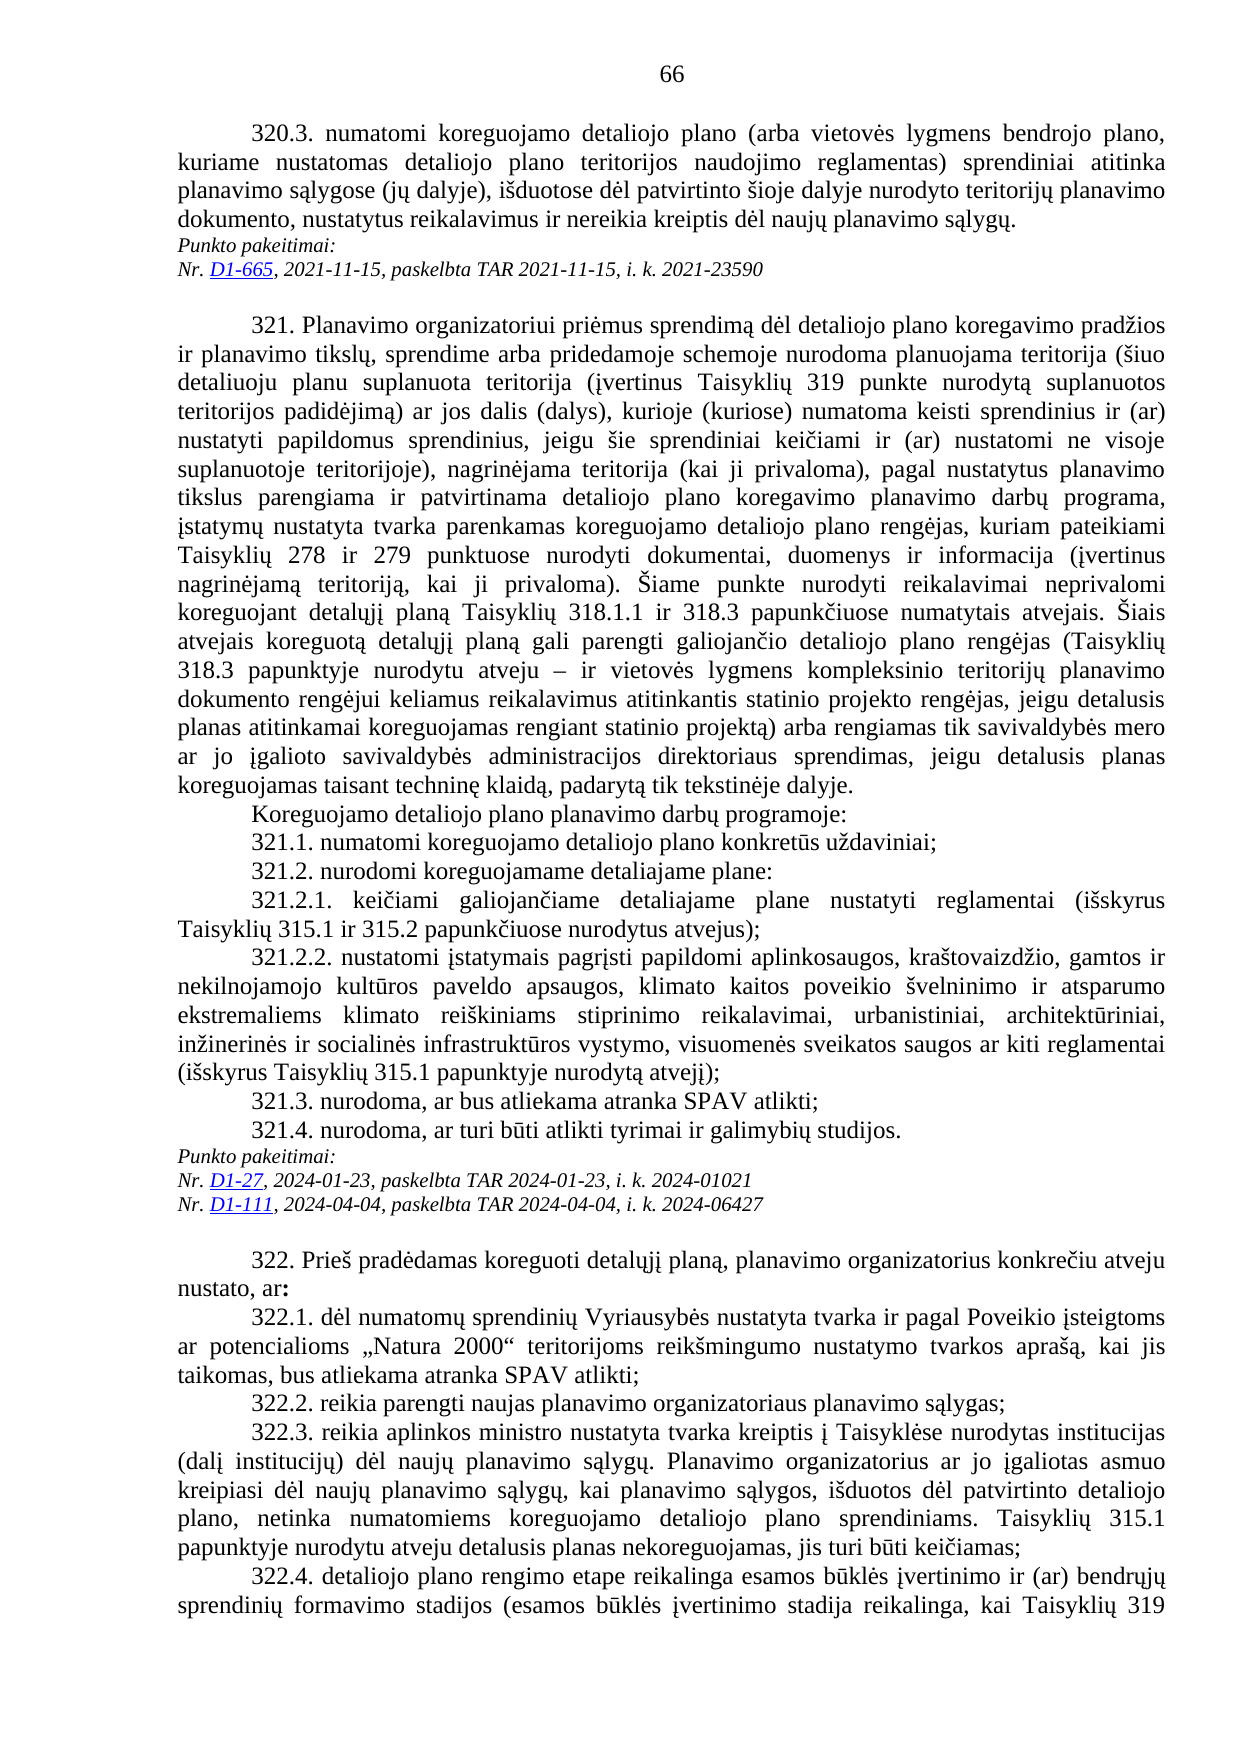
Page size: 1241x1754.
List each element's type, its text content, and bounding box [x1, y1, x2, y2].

text 322.2. reikia parengti naujas planavimo organizatoriaus planavimo sąlygas; [177, 1388, 1166, 1417]
text Nr. D1-111, 2024-04-04, paskelbta TAR 2024-04-04, i. k. 2024-06427 [177, 1192, 1166, 1216]
text 321.1. numatomi koreguojamo detaliojo plano konkretūs uždaviniai; [177, 827, 1166, 856]
text 321.3. nurodoma, ar bus atliekama atranka SPAV atlikti; [177, 1086, 1166, 1115]
text 320.3. numatomi koreguojamo detaliojo plano (arba vietovės lygmens bendrojo plano, kuriame nustatomas detaliojo plano teritorijos naudojimo reglamentas) sprendiniai atitinka planavimo sąlygose (jų dalyje), išduotose dėl patvirtinto šioje dalyje nurodyto teritorijų planavimo dokumento, nustatytus reikalavimus ir nereikia kreiptis dėl naujų planavimo sąlygų. [177, 118, 1166, 233]
text Nr. D1-665, 2021-11-15, paskelbta TAR 2021-11-15, i. k. 2021-23590 [177, 257, 1166, 281]
text Nr. D1-27, 2024-01-23, paskelbta TAR 2024-01-23, i. k. 2024-01021 [177, 1168, 1166, 1192]
text 322.1. dėl numatomų sprendinių Vyriausybės nustatyta tvarka ir pagal Poveikio įsteigtoms ar potencialioms „Natura 2000“ teritorijoms reikšmingumo nustatymo tvarkos aprašą, kai jis taikomas, bus atliekama atranka SPAV atlikti; [177, 1302, 1166, 1388]
text Punkto pakeitimai: [177, 233, 1166, 257]
text 322.3. reikia aplinkos ministro nustatyta tvarka kreiptis į Taisyklėse nurodytas institucijas (dalį institucijų) dėl naujų planavimo sąlygų. Planavimo organizatorius ar jo įgaliotas asmuo kreipiasi dėl naujų planavimo sąlygų, kai planavimo sąlygos, išduotos dėl patvirtinto detaliojo plano, netinka numatomiems koreguojamo detaliojo plano sprendiniams. Taisyklių 315.1 papunktyje nurodytu atveju detalusis planas nekoreguojamas, jis turi būti keičiamas; [177, 1417, 1166, 1561]
text Koreguojamo detaliojo plano planavimo darbų programoje: [177, 799, 1166, 827]
text 322.4. detaliojo plano rengimo etape reikalinga esamos būklės įvertinimo ir (ar) bendrųjų sprendinių formavimo stadijos (esamos būklės įvertinimo stadija reikalinga, kai Taisyklių 319 [177, 1561, 1166, 1618]
text 321. Planavimo organizatoriui priėmus sprendimą dėl detaliojo plano koregavimo pradžios ir planavimo tikslų, sprendime arba pridedamoje schemoje nurodoma planuojama teritorija (šiuo detaliuoju planu suplanuota teritorija (įvertinus Taisyklių 319 punkte nurodytą suplanuotos teritorijos padidėjimą) ar jos dalis (dalys), kurioje (kuriose) numatoma keisti sprendinius ir (ar) nustatyti papildomus sprendinius, jeigu šie sprendiniai keičiami ir (ar) nustatomi ne visoje suplanuotoje teritorijoje), nagrinėjama teritorija (kai ji privaloma), pagal nustatytus planavimo tikslus parengiama ir patvirtinama detaliojo plano koregavimo planavimo darbų programa, įstatymų nustatyta tvarka parenkamas koreguojamo detaliojo plano rengėjas, kuriam pateikiami Taisyklių 278 ir 279 punktuose nurodyti dokumentai, duomenys ir informacija (įvertinus nagrinėjamą teritoriją, kai ji privaloma). Šiame punkte nurodyti reikalavimai neprivalomi koreguojant detalųjį planą Taisyklių 318.1.1 ir 318.3 papunkčiuose numatytais atvejais. Šiais atvejais koreguotą detalųjį planą gali parengti galiojančio detaliojo plano rengėjas (Taisyklių 318.3 papunktyje nurodytu atveju – ir vietovės lygmens kompleksinio teritorijų planavimo dokumento rengėjui keliamus reikalavimus atitinkantis statinio projekto rengėjas, jeigu detalusis planas atitinkamai koreguojamas rengiant statinio projektą) arba rengiamas tik savivaldybės mero ar jo įgalioto savivaldybės administracijos direktoriaus sprendimas, jeigu detalusis planas koreguojamas taisant techninę klaidą, padarytą tik tekstinėje dalyje. [177, 310, 1166, 799]
text 321.4. nurodoma, ar turi būti atlikti tyrimai ir galimybių studijos. [177, 1115, 1166, 1144]
text Punkto pakeitimai: [177, 1144, 1166, 1168]
text 321.2. nurodomi koreguojamame detaliajame plane: [177, 856, 1166, 885]
text 321.2.1. keičiami galiojančiame detaliajame plane nustatyti reglamentai (išskyrus Taisyklių 315.1 ir 315.2 papunkčiuose nurodytus atvejus); [177, 885, 1166, 942]
text 322. Prieš pradėdamas koreguoti detalųjį planą, planavimo organizatorius konkrečiu atveju nustato, ar: [177, 1245, 1166, 1302]
text 321.2.2. nustatomi įstatymais pagrįsti papildomi aplinkosaugos, kraštovaizdžio, gamtos ir nekilnojamojo kultūros paveldo apsaugos, klimato kaitos poveikio švelninimo ir atsparumo ekstremaliems klimato reiškiniams stiprinimo reikalavimai, urbanistiniai, architektūriniai, inžinerinės ir socialinės infrastruktūros vystymo, visuomenės sveikatos saugos ar kiti reglamentai (išskyrus Taisyklių 315.1 papunktyje nurodytą atvejį); [177, 942, 1166, 1086]
